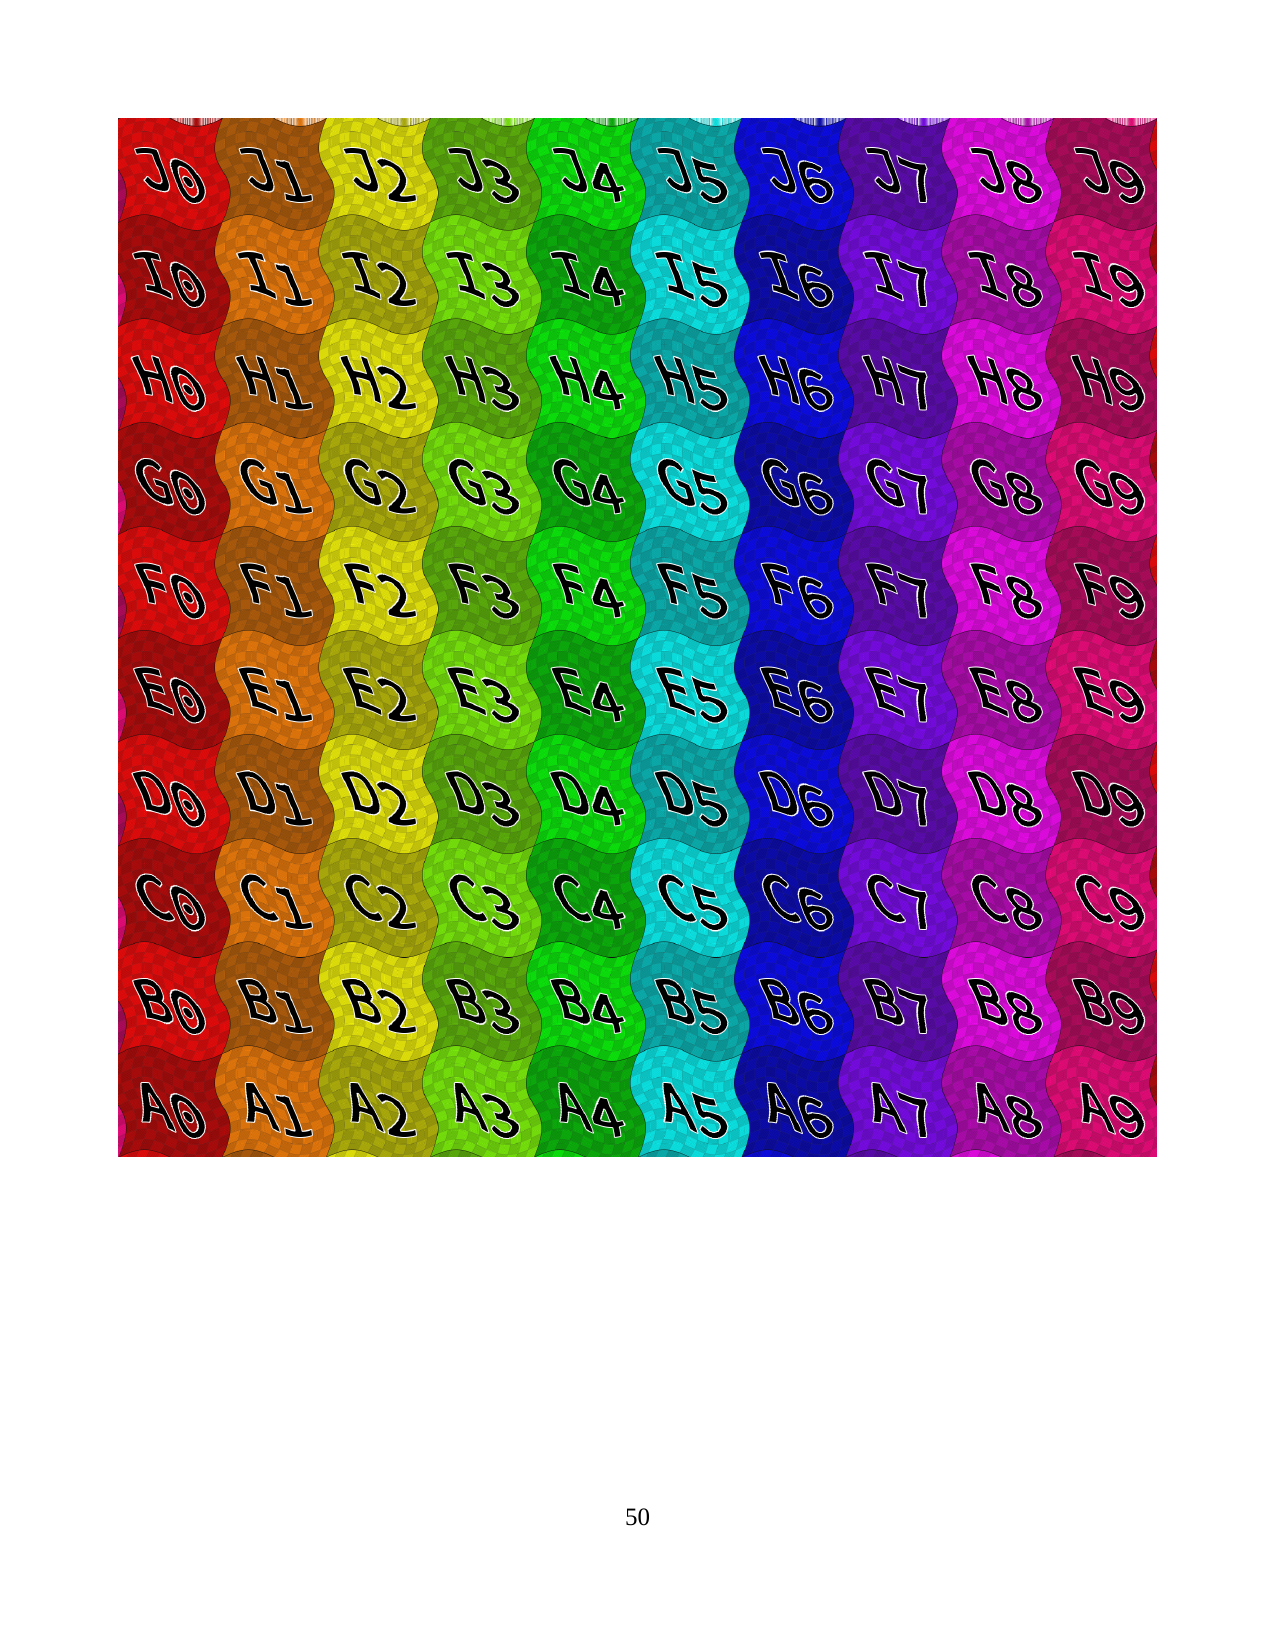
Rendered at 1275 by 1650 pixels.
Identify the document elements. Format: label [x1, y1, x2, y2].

picture [118, 118, 1157, 1157]
